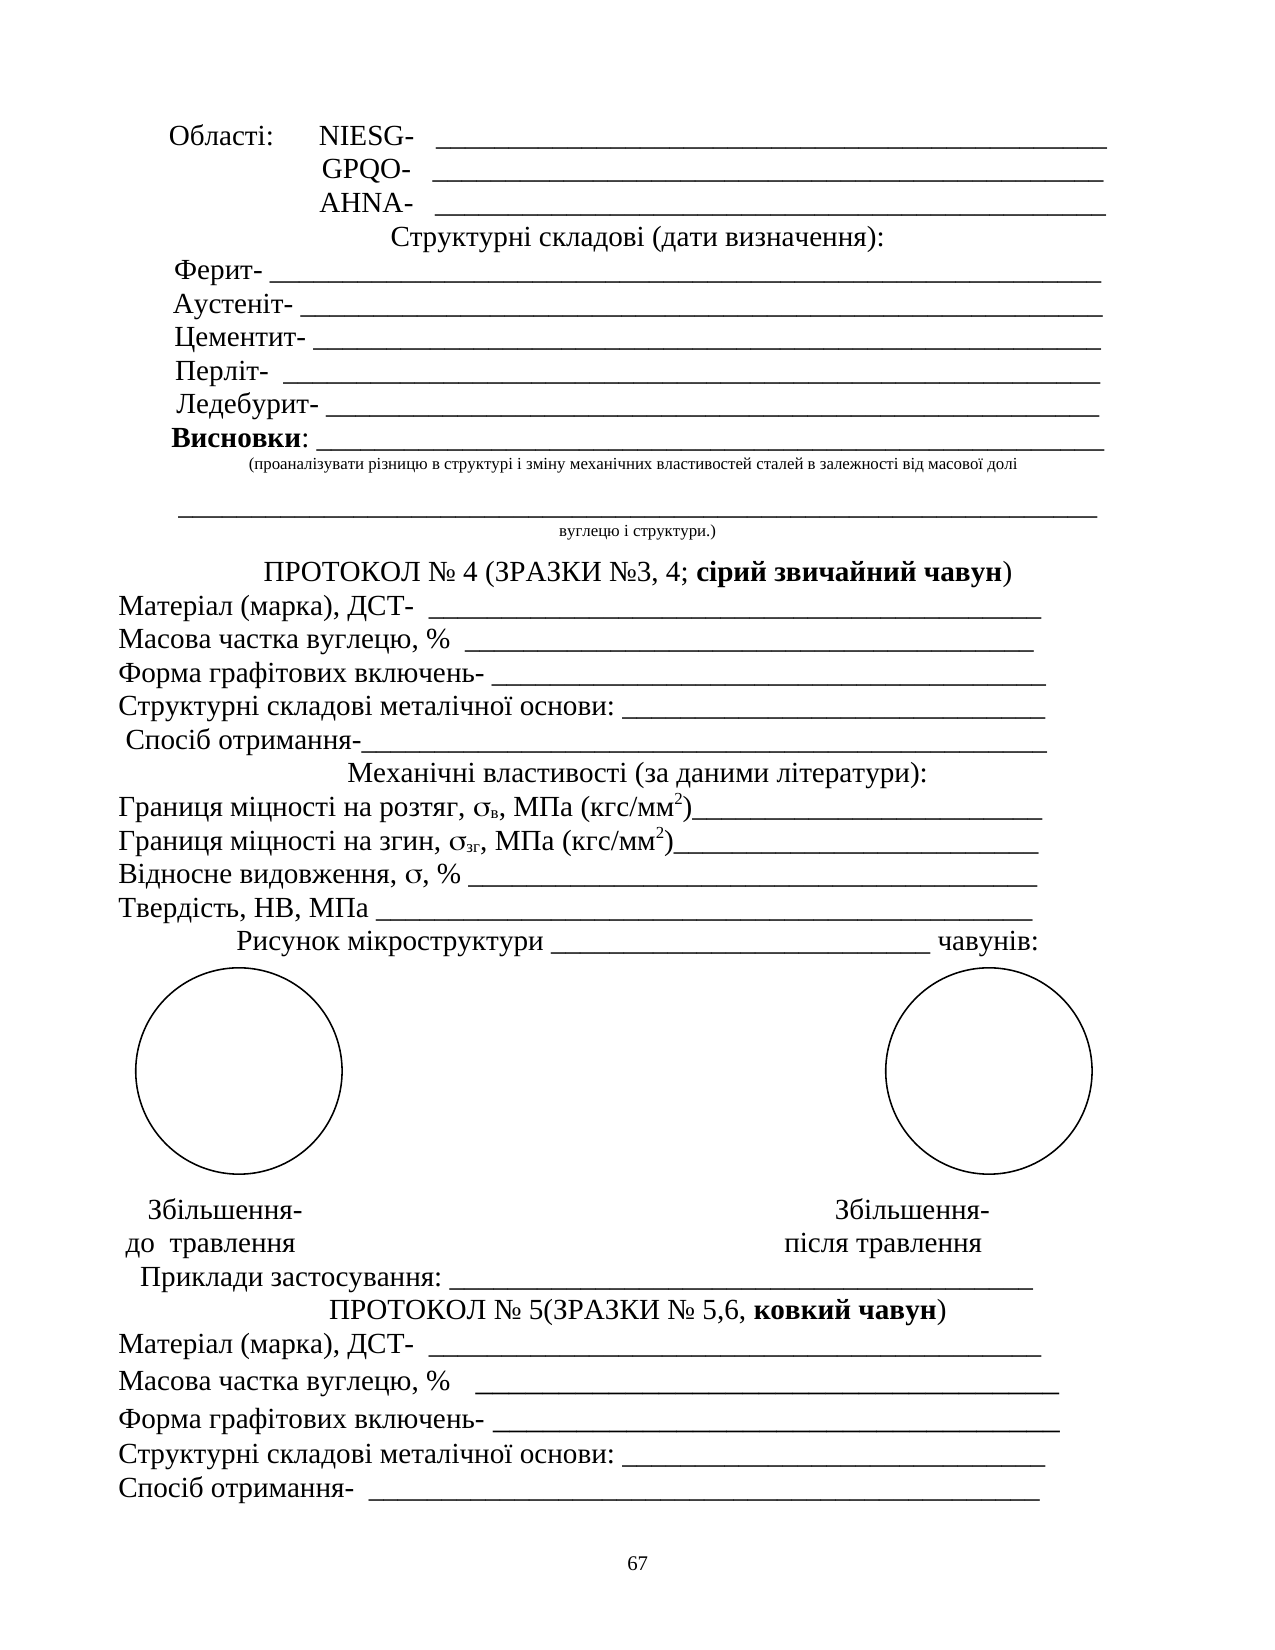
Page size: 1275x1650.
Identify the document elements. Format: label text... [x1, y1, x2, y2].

text Перліт- ________________________________________________________ [118, 353, 1157, 386]
text Матеріал (марка), ДСТ- __________________________________________ [118, 588, 1157, 621]
text Структурні складові металічної основи: _____________________________ [118, 1436, 1157, 1470]
text Спосіб отримання- ______________________________________________ [118, 1470, 1157, 1503]
text Спосіб отримання-_______________________________________________ [118, 722, 1157, 755]
text Механічні властивості (за даними літератури): [118, 755, 1157, 789]
text Матеріал (марка), ДСТ- __________________________________________ [118, 1326, 1157, 1359]
text _______________________________________________________________ [118, 487, 1157, 521]
text ПРОТОКОЛ № 5(ЗРАЗКИ № 5,6, ковкий чавун) [118, 1292, 1157, 1326]
text Структурні складові (дати визначення): [118, 219, 1157, 252]
text Рисунок мікроструктури __________________________ чавунів: [118, 923, 1157, 957]
text Масова частка вуглецю, % _______________________________________ [118, 621, 1157, 655]
text Аустеніт- _______________________________________________________ [118, 286, 1157, 319]
text Форма графітових включень- ______________________________________ [118, 655, 1157, 688]
text вуглецю і структури.) [118, 521, 1157, 554]
subtitle Збільшення- Збільшення- [118, 1192, 1157, 1225]
text (проаналізувати різницю в структурі і зміну механічних властивостей сталей в залежності від масової долі [118, 453, 1157, 487]
text Форма графітових включень- __________________________________ [118, 1398, 1157, 1436]
text Висновки: ______________________________________________________ [118, 420, 1157, 453]
text GPQO- ______________________________________________ [118, 152, 1157, 185]
text Твердість, НВ, МПа _____________________________________________ [118, 890, 1157, 923]
text ПРОТОКОЛ № 4 (ЗРАЗКИ №3, 4; сірий звичайний чавун) [118, 554, 1157, 588]
subtitle до травлення після травлення [118, 1225, 1157, 1259]
text Границя міцності на розтяг, в, МПа (кгс/мм2)________________________ [118, 789, 1157, 823]
text Ледебурит- _____________________________________________________ [118, 386, 1157, 420]
text Границя міцності на згин, зг, МПа (кгс/мм2)_________________________ [118, 823, 1157, 856]
text Відносне видовження, , % _______________________________________ [118, 856, 1157, 890]
text Структурні складові металічної основи: _____________________________ [118, 688, 1157, 722]
text Області: NIESG- ______________________________________________ [118, 118, 1157, 152]
subtitle Приклади застосування: ________________________________________ [118, 1259, 1157, 1292]
text AHNA- ______________________________________________ [118, 185, 1157, 219]
text Масова частка вуглецю, % ___________________________________ [118, 1359, 1157, 1398]
text Цементит- ______________________________________________________ [118, 319, 1157, 353]
text Ферит- _________________________________________________________ [118, 252, 1157, 286]
